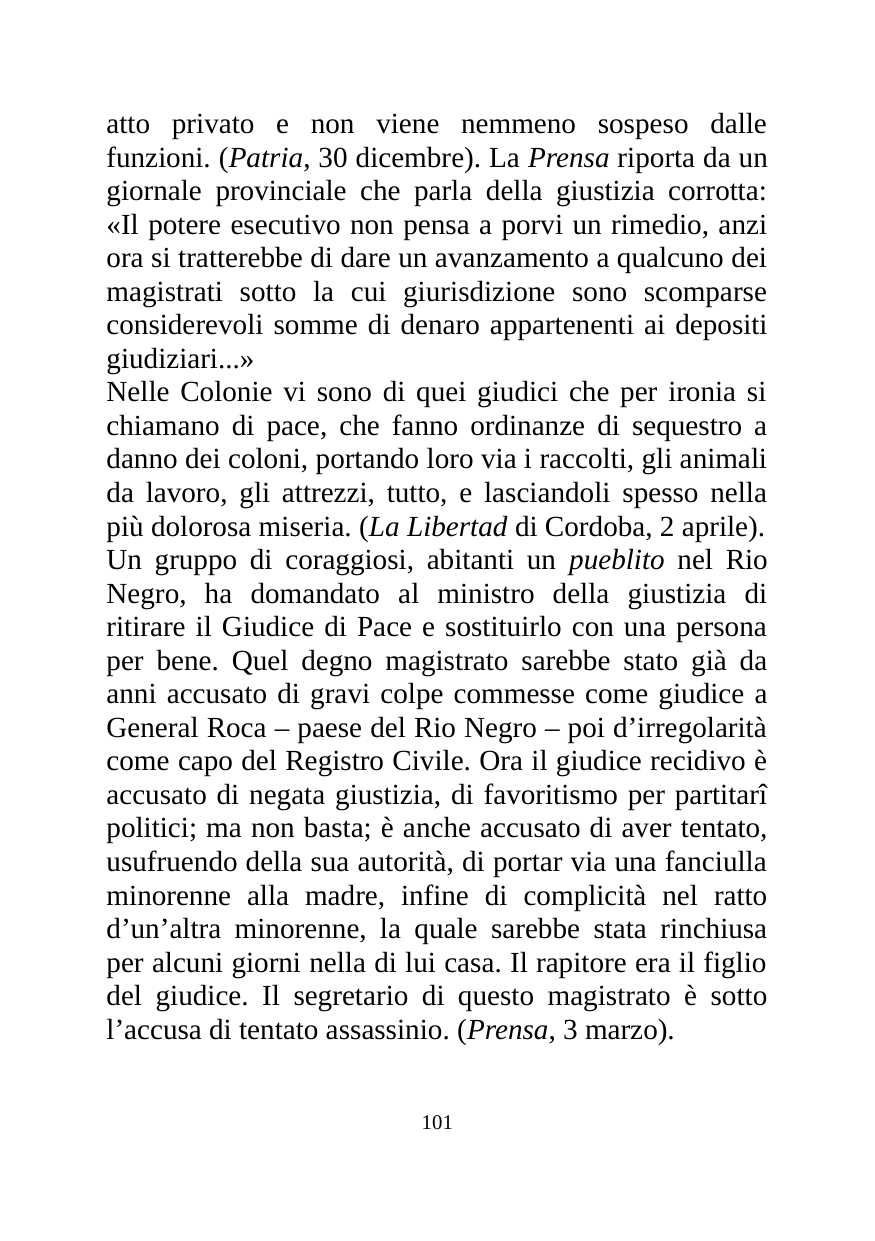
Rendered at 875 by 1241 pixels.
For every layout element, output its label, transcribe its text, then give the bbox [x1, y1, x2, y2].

text Nelle Colonie vi sono di quei giudici che per ironia si chiamano di pace, che fanno ordinanze di sequestro a danno dei coloni, portando loro via i raccolti, gli animali da lavoro, gli attrezzi, tutto, e lasciandoli spesso nella più dolorosa miseria. (La Libertad di Cordoba, 2 aprile). [106, 374, 768, 542]
text atto privato e non viene nemmeno sospeso dalle funzioni. (Patria, 30 dicembre). La Prensa riporta da un giornale provinciale che parla della giustizia corrotta: «Il potere esecutivo non pensa a porvi un rimedio, anzi ora si tratterebbe di dare un avanzamento a qualcuno dei magistrati sotto la cui giurisdizione sono scomparse considerevoli somme di denaro appartenenti ai depositi giudiziari...» [106, 106, 768, 374]
text Un gruppo di coraggiosi, abitanti un pueblito nel Rio Negro, ha domandato al ministro della giustizia di ritirare il Giudice di Pace e sostituirlo con una persona per bene. Quel degno magistrato sarebbe stato già da anni accusato di gravi colpe commesse come giudice a General Roca – paese del Rio Negro – poi d’irregolarità come capo del Registro Civile. Ora il giudice recidivo è accusato di negata giustizia, di favoritismo per partitarî politici; ma non basta; è anche accusato di aver tentato, usufruendo della sua autorità, di portar via una fanciulla minorenne alla madre, infine di complicità nel ratto d’un’altra minorenne, la quale sarebbe stata rinchiusa per alcuni giorni nella di lui casa. Il rapitore era il figlio del giudice. Il segretario di questo magistrato è sotto l’accusa di tentato assassinio. (Prensa, 3 marzo). [106, 542, 768, 1045]
